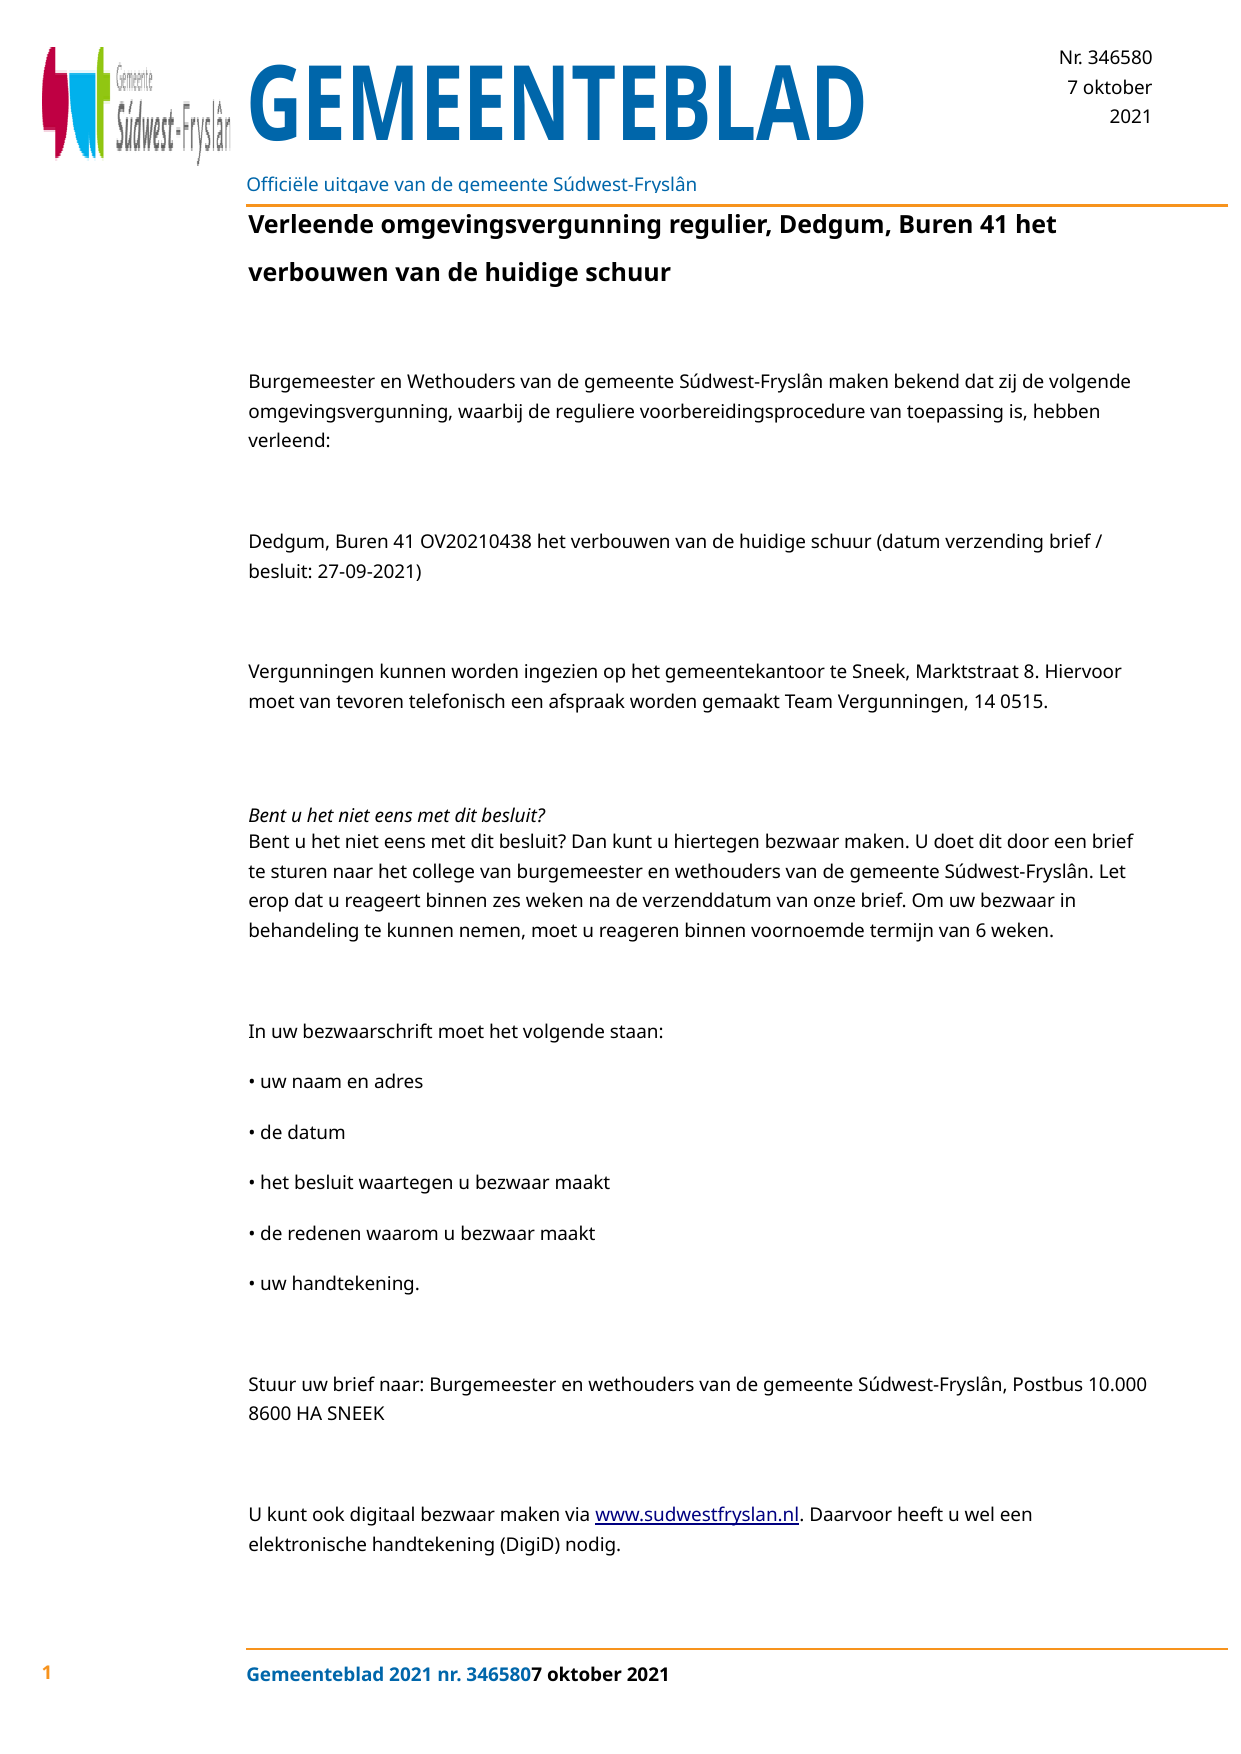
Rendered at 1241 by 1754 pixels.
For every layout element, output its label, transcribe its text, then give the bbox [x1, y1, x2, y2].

text • uw naam en adres [248, 1068, 1152, 1094]
text Bent u het niet eens met dit besluit? Dan kunt u hiertegen bezwaar maken. U doet dit door een brief te sturen naar het college van burgemeester en wethouders van de gemeente Súdwest-Fryslân. Let erop dat u reageert binnen zes weken na de verzenddatum van onze brief. Om uw bezwaar in behandeling te kunnen nemen, moet u reageren binnen voornoemde termijn van 6 weken. [248, 828, 1152, 943]
text Vergunningen kunnen worden ingezien op het gemeentekantoor te Sneek, Marktstraat 8. Hiervoor moet van tevoren telefonisch een afspraak worden gemaakt Team Vergunningen, 14 0515. [248, 659, 1152, 714]
text • het besluit waartegen u bezwaar maakt [248, 1169, 1152, 1195]
text • de datum [248, 1119, 1152, 1144]
text Burgemeester en Wethouders van de gemeente Súdwest-Fryslân maken bekend dat zij de volgende omgevingsvergunning, waarbij de reguliere voorbereidingsprocedure van toepassing is, hebben verleend: [248, 368, 1152, 453]
picture [41, 47, 231, 172]
text • de redenen waarom u bezwaar maakt [248, 1220, 1152, 1245]
text Bent u het niet eens met dit besluit? [248, 803, 1152, 828]
text • uw handtekening. [248, 1270, 1152, 1296]
text In uw bezwaarschrift moet het volgende staan: [248, 1018, 1152, 1044]
text Dedgum, Buren 41 OV20210438 het verbouwen van de huidige schuur (datum verzending brief / besluit: 27-09-2021) [248, 528, 1152, 584]
text U kunt ook digitaal bezwaar maken via www.sudwestfryslan.nl. Daarvoor heeft u wel een elektronische handtekening (DigiD) nodig. [248, 1501, 1152, 1557]
text Verleende omgevingsvergunning regulier, Dedgum, Buren 41 het verbouwen van de huidige schuur [248, 207, 1152, 288]
text Stuur uw brief naar: Burgemeester en wethouders van de gemeente Súdwest-Fryslân, Postbus 10.000 8600 HA SNEEK [248, 1371, 1152, 1426]
